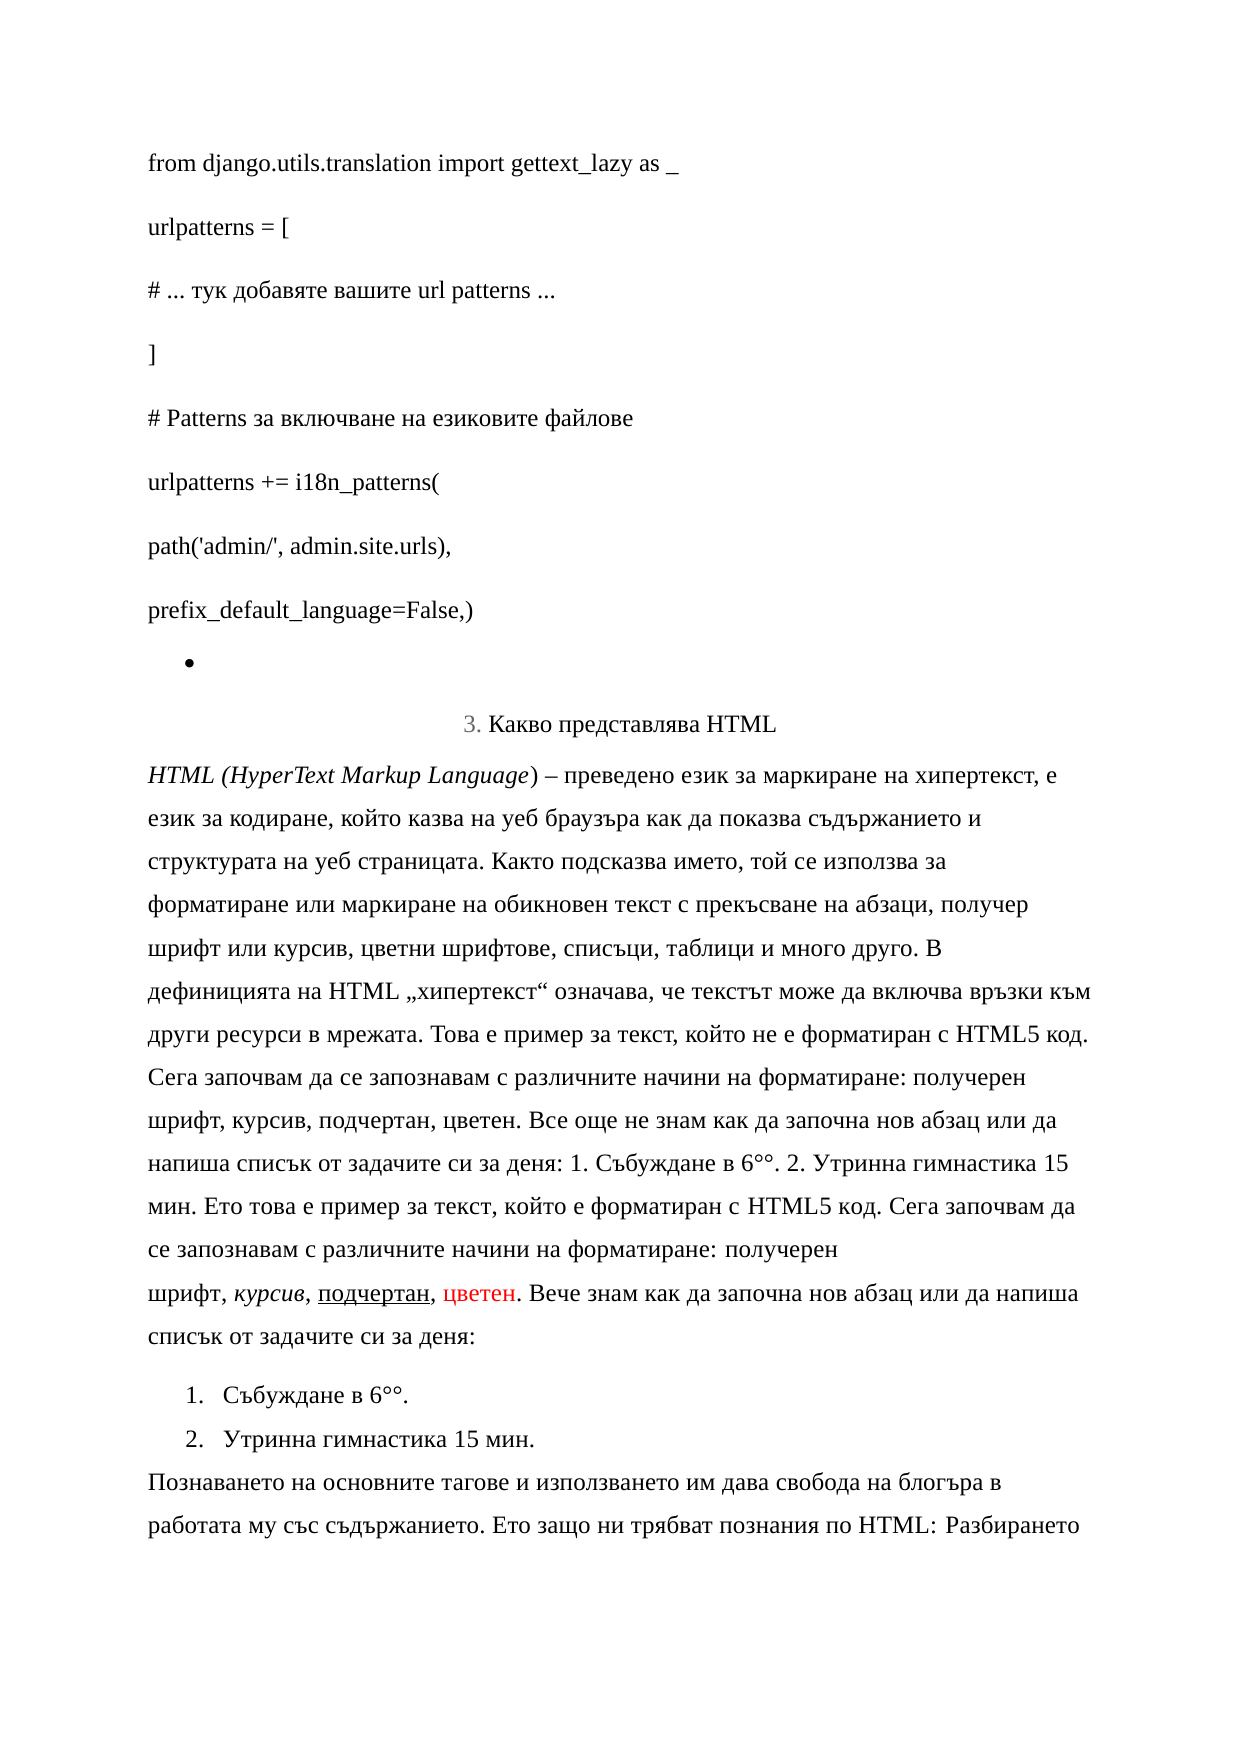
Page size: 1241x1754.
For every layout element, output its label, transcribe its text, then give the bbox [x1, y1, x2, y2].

subtitle 3. Какво представлява HTML [148, 709, 1093, 737]
text HTML (HyperText Markup Language) – преведено език за маркиране на хипертекст, е език за кодиране, който казва на уеб браузъра как да показва съдържанието и структурата на уеб страницата. Както подсказва името, той се използва за форматиране или маркиране на обикновен текст с прекъсване на абзаци, получер шрифт или курсив, цветни шрифтове, списъци, таблици и много друго. В дефиницията на HTML „хипертекст“ означава, че текстът може да включва връзки към други ресурси в мрежата. Това е пример за текст, който не е форматиран с HTML5 код. Сега започвам да се запознавам с различните начини на форматиране: получерен шрифт, курсив, подчертан, цветен. Все още не знам как да започна нов абзац или да напиша списък от задачите си за деня: 1. Събуждане в 6°°. 2. Утринна гимнастика 15 мин. Ето това е пример за текст, който е форматиран с HTML5 код. Сега започвам да се запознавам с различните начини на форматиране: получерен шрифт, курсив, подчертан, цветен. Вече знам как да започна нов абзац или да напиша списък от задачите си за деня: [148, 760, 1093, 1349]
text urlpatterns += i18n_patterns( [148, 467, 1093, 496]
text # ... тук добавяте вашите url patterns ... [148, 276, 1093, 304]
text ] [148, 339, 1093, 368]
text Познаването на основните тагове и използването им дава свобода на блогъра в работата му със съдържанието. Ето защо ни трябват познания по HTML: Разбирането [148, 1467, 1093, 1539]
list Събуждане в 6°°. [185, 1381, 1093, 1409]
text prefix_default_language=False,) [148, 595, 1093, 624]
text from django.utils.translation import gettext_lazy as _ [148, 148, 1093, 176]
list Утринна гимнастика 15 мин. [185, 1424, 1093, 1452]
text path('admin/', admin.site.urls), [148, 531, 1093, 560]
text # Patterns за включване на езиковите файлове [148, 403, 1093, 432]
text urlpatterns = [ [148, 212, 1093, 240]
